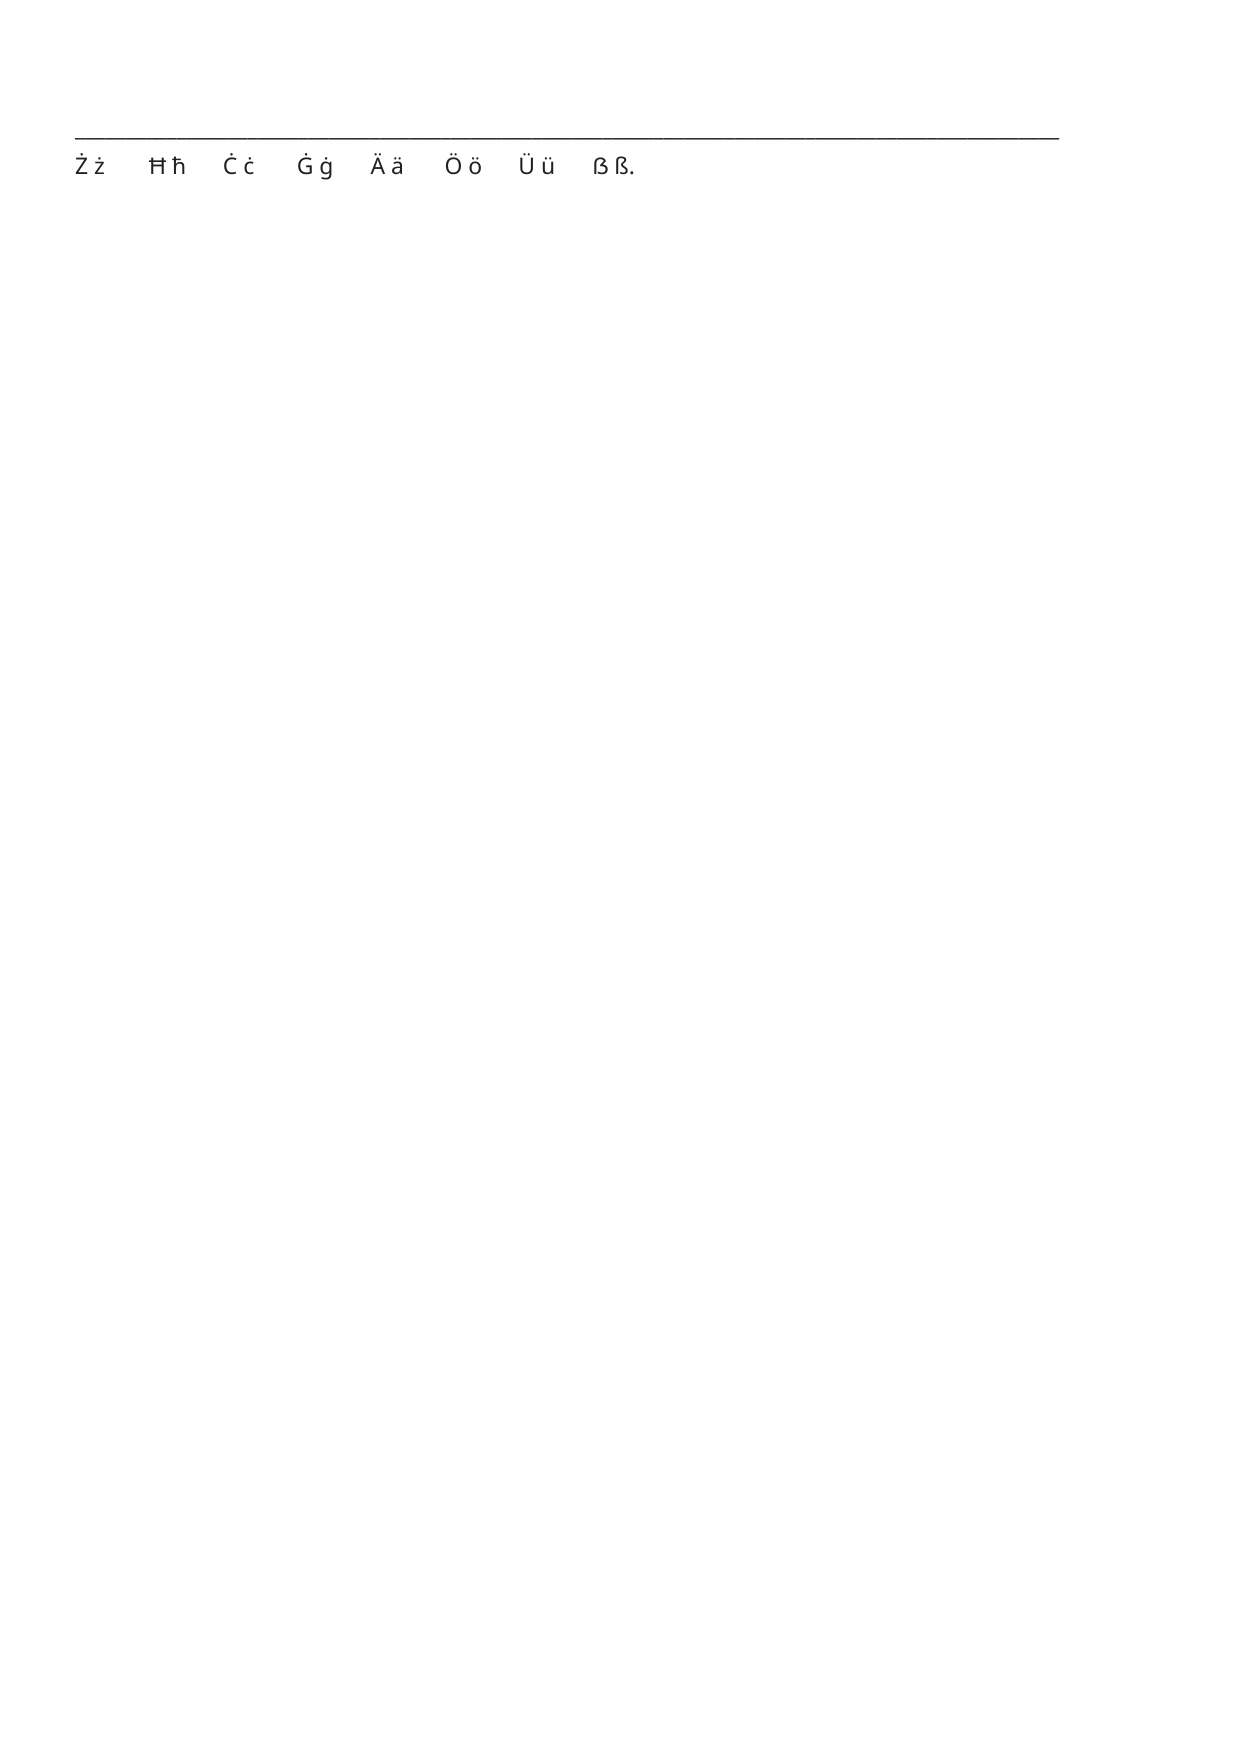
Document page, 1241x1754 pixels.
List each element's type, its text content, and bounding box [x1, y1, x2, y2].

text Ż ż Ħ ħ Ċ ċ Ġ ġ Ä ä Ö ö Ü ü ẞ ß. [75, 149, 1165, 181]
text _________________________________________________________________________________________________ [75, 112, 1165, 143]
